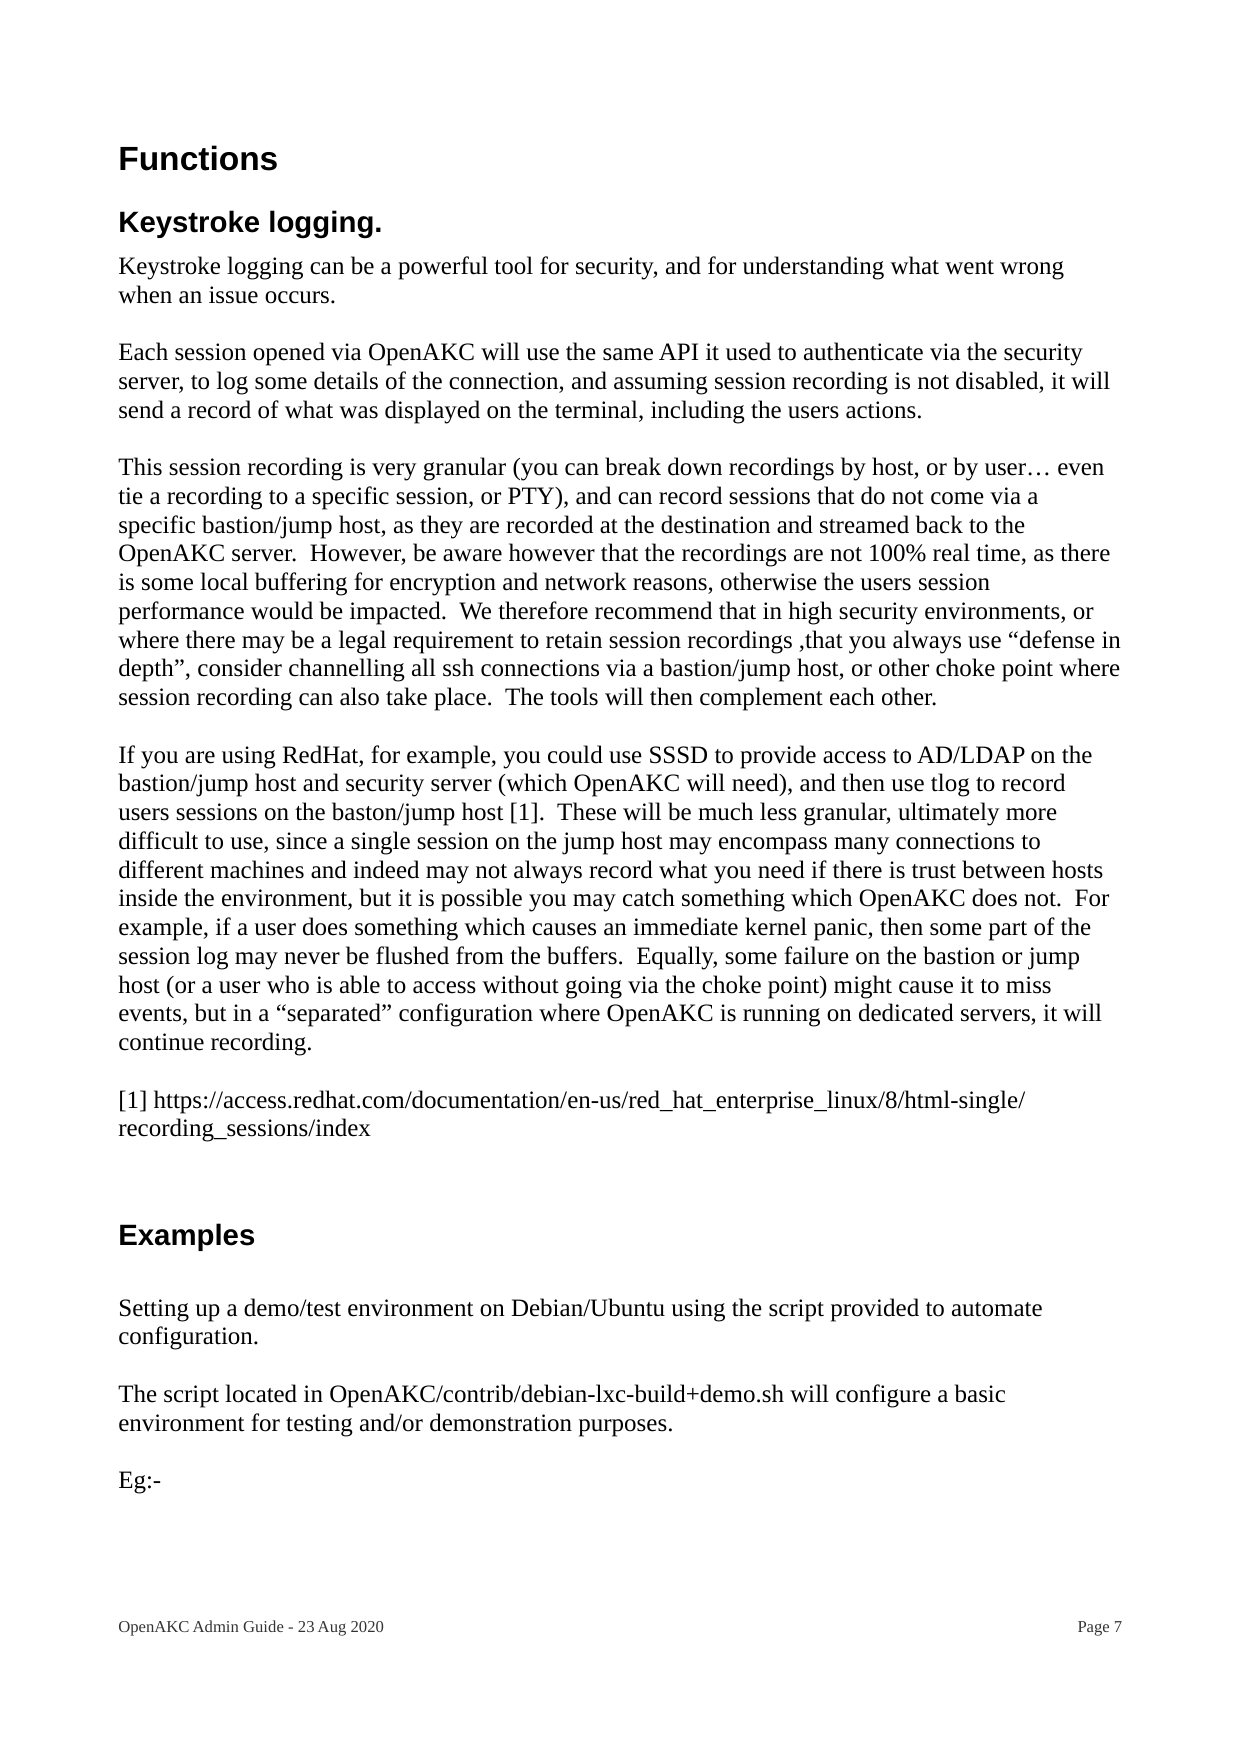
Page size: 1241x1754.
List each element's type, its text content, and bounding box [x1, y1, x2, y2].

text Each session opened via OpenAKC will use the same API it used to authenticate via the security server, to log some details of the connection, and assuming session recording is not disabled, it will send a record of what was displayed on the terminal, including the users actions. [118, 337, 1122, 423]
text If you are using RedHat, for example, you could use SSSD to provide access to AD/LDAP on the bastion/jump host and security server (which OpenAKC will need), and then use tlog to record users sessions on the baston/jump host [1]. These will be much less granular, ultimately more difficult to use, since a single session on the jump host may encompass many connections to different machines and indeed may not always record what you need if there is trust between hosts inside the environment, but it is possible you may catch something which OpenAKC does not. For example, if a user does something which causes an immediate kernel panic, then some part of the session log may never be flushed from the buffers. Equally, some failure on the bastion or jump host (or a user who is able to access without going via the choke point) might cause it to miss events, but in a “separated” configuration where OpenAKC is running on dedicated servers, it will continue recording. [118, 740, 1122, 1056]
text Eg:- [118, 1465, 1122, 1494]
text The script located in OpenAKC/contrib/debian-lxc-build+demo.sh will configure a basic environment for testing and/or demonstration purposes. [118, 1379, 1122, 1436]
text Keystroke logging can be a powerful tool for security, and for understanding what went wrong when an issue occurs. [118, 251, 1122, 308]
text This session recording is very granular (you can break down recordings by host, or by user… even tie a recording to a specific session, or PTY), and can record sessions that do not come via a specific bastion/jump host, as they are recorded at the destination and streamed back to the OpenAKC server. However, be aware however that the recordings are not 100% real time, as there is some local buffering for encryption and network reasons, otherwise the users session performance would be impacted. We therefore recommend that in high security environments, or where there may be a legal requirement to retain session recordings ,that you always use “defense in depth”, consider channelling all ssh connections via a bastion/jump host, or other choke point where session recording can also take place. The tools will then complement each other. [118, 452, 1122, 711]
subtitle Functions [118, 139, 1122, 178]
subtitle Keystroke logging. [118, 205, 1122, 238]
text Setting up a demo/test environment on Debian/Ubuntu using the script provided to automate configuration. [118, 1293, 1122, 1350]
subtitle Examples [118, 1218, 1122, 1251]
text [1] https://access.redhat.com/documentation/en-us/red_hat_enterprise_linux/8/html-single/recording_sessions/index [118, 1085, 1122, 1142]
